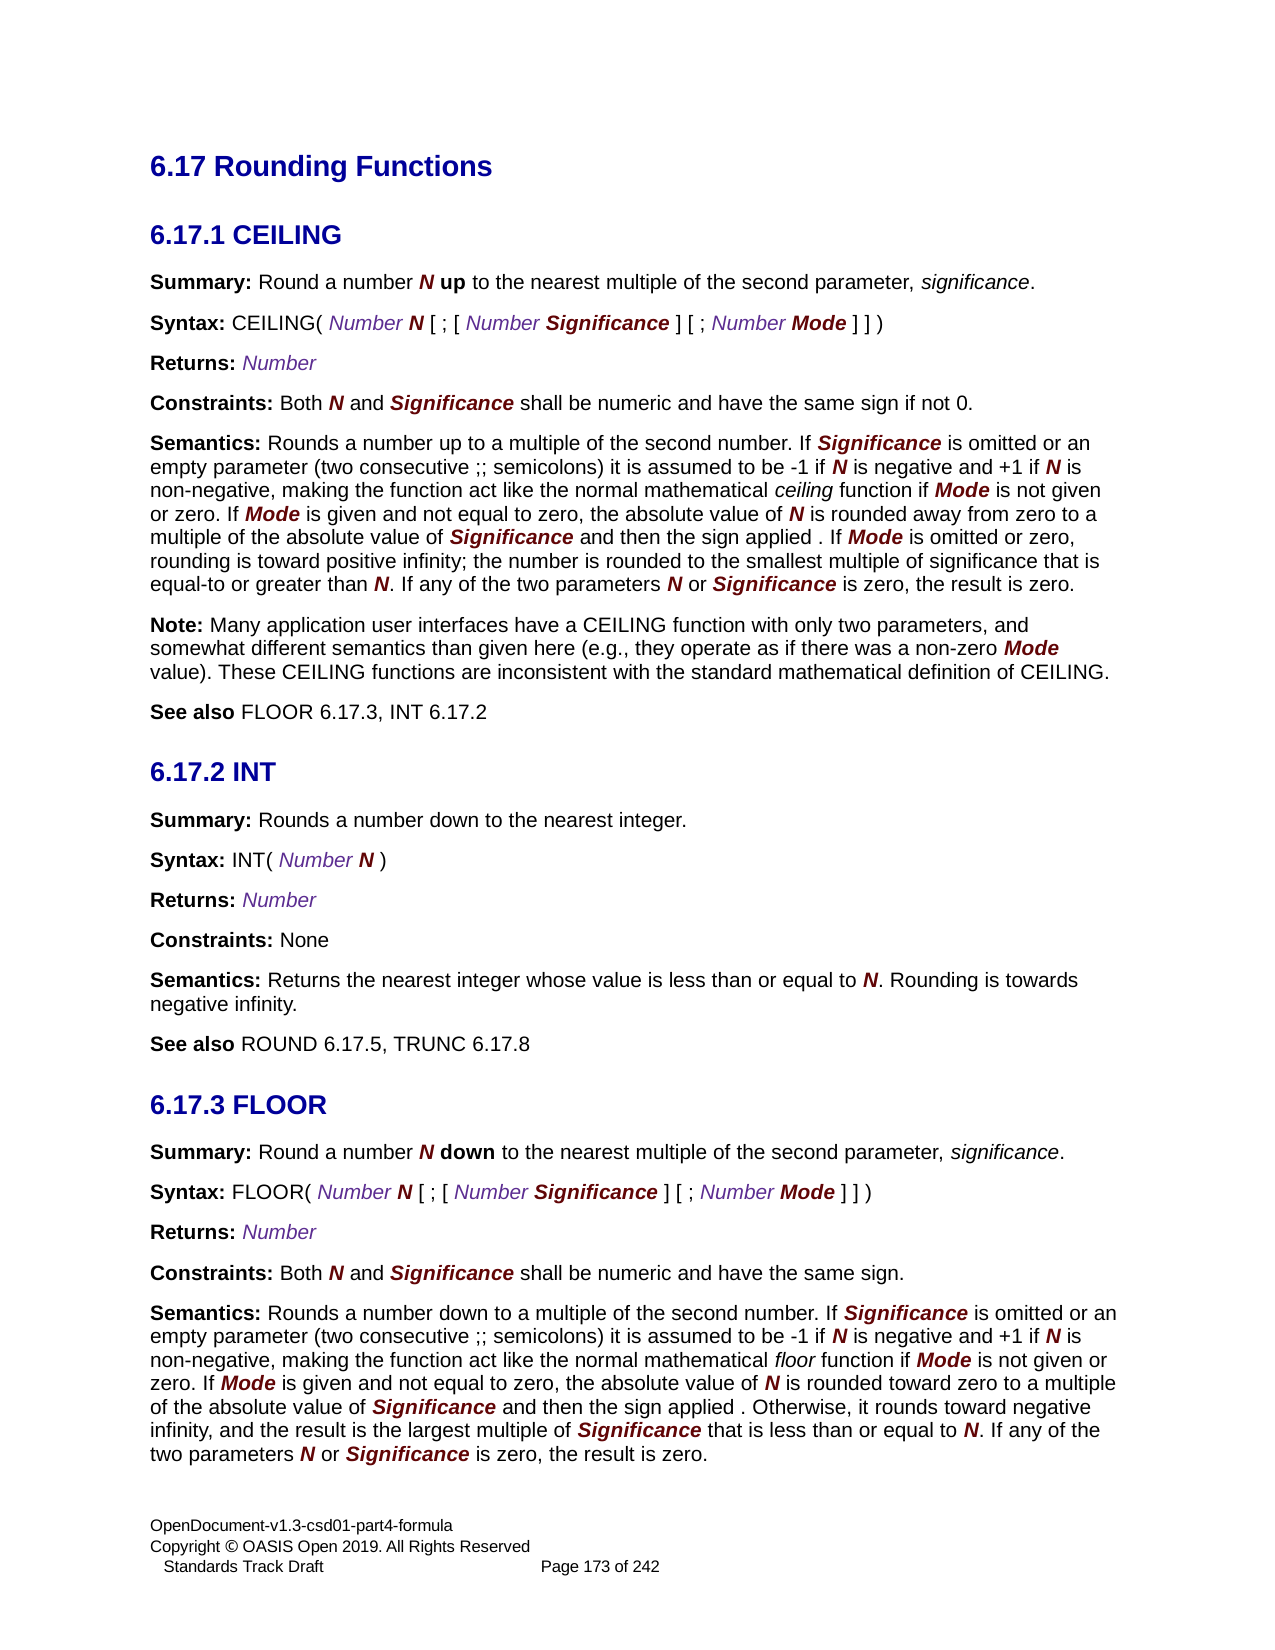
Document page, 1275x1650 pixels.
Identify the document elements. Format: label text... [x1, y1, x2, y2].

text Summary: Round a number N up to the nearest multiple of the second parameter, significance. [150, 271, 1125, 294]
text Returns: Number [150, 888, 1125, 912]
text Semantics: Rounds a number up to a multiple of the second number. If Significance is omitted or an empty parameter (two consecutive ;; semicolons) it is assumed to be -1 if N is negative and +1 if N is non-negative, making the function act like the normal mathematical ceiling function if Mode is not given or zero. If Mode is given and not equal to zero, the absolute value of N is rounded away from zero to a multiple of the absolute value of Significance and then the sign applied . If Mode is omitted or zero, rounding is toward positive infinity; the number is rounded to the smallest multiple of significance that is equal-to or greater than N. If any of the two parameters N or Significance is zero, the result is zero. [150, 432, 1125, 596]
text Syntax: CEILING( Number N [ ; [ Number Significance ] [ ; Number Mode ] ] ) [150, 311, 1125, 334]
subtitle INT [150, 757, 1125, 787]
subtitle Rounding Functions [150, 150, 1125, 182]
text See also ROUND 6.17.5, TRUNC 6.17.8 [150, 1033, 1125, 1056]
text Syntax: FLOOR( Number N [ ; [ Number Significance ] [ ; Number Mode ] ] ) [150, 1181, 1125, 1204]
text Note: Many application user interfaces have a CEILING function with only two parameters, and somewhat different semantics than given here (e.g., they operate as if there was a non-zero Mode value). These CEILING functions are inconsistent with the standard mathematical definition of CEILING. [150, 613, 1125, 684]
subtitle CEILING [150, 220, 1125, 250]
text Returns: Number [150, 1221, 1125, 1244]
text Semantics: Rounds a number down to a multiple of the second number. If Significance is omitted or an empty parameter (two consecutive ;; semicolons) it is assumed to be -1 if N is negative and +1 if N is non-negative, making the function act like the normal mathematical floor function if Mode is not given or zero. If Mode is given and not equal to zero, the absolute value of N is rounded toward zero to a multiple of the absolute value of Significance and then the sign applied . Otherwise, it rounds toward negative infinity, and the result is the largest multiple of Significance that is less than or equal to N. If any of the two parameters N or Significance is zero, the result is zero. [150, 1301, 1125, 1466]
text Syntax: INT( Number N ) [150, 848, 1125, 872]
text Semantics: Returns the nearest integer whose value is less than or equal to N. Rounding is towards negative infinity. [150, 969, 1125, 1016]
text Constraints: None [150, 929, 1125, 952]
text Constraints: Both N and Significance shall be numeric and have the same sign. [150, 1261, 1125, 1284]
text Summary: Rounds a number down to the nearest integer. [150, 808, 1125, 832]
text Constraints: Both N and Significance shall be numeric and have the same sign if not 0. [150, 391, 1125, 415]
text See also FLOOR 6.17.3, INT 6.17.2 [150, 700, 1125, 724]
text Returns: Number [150, 351, 1125, 375]
subtitle FLOOR [150, 1089, 1125, 1119]
text Summary: Round a number N down to the nearest multiple of the second parameter, significance. [150, 1140, 1125, 1164]
